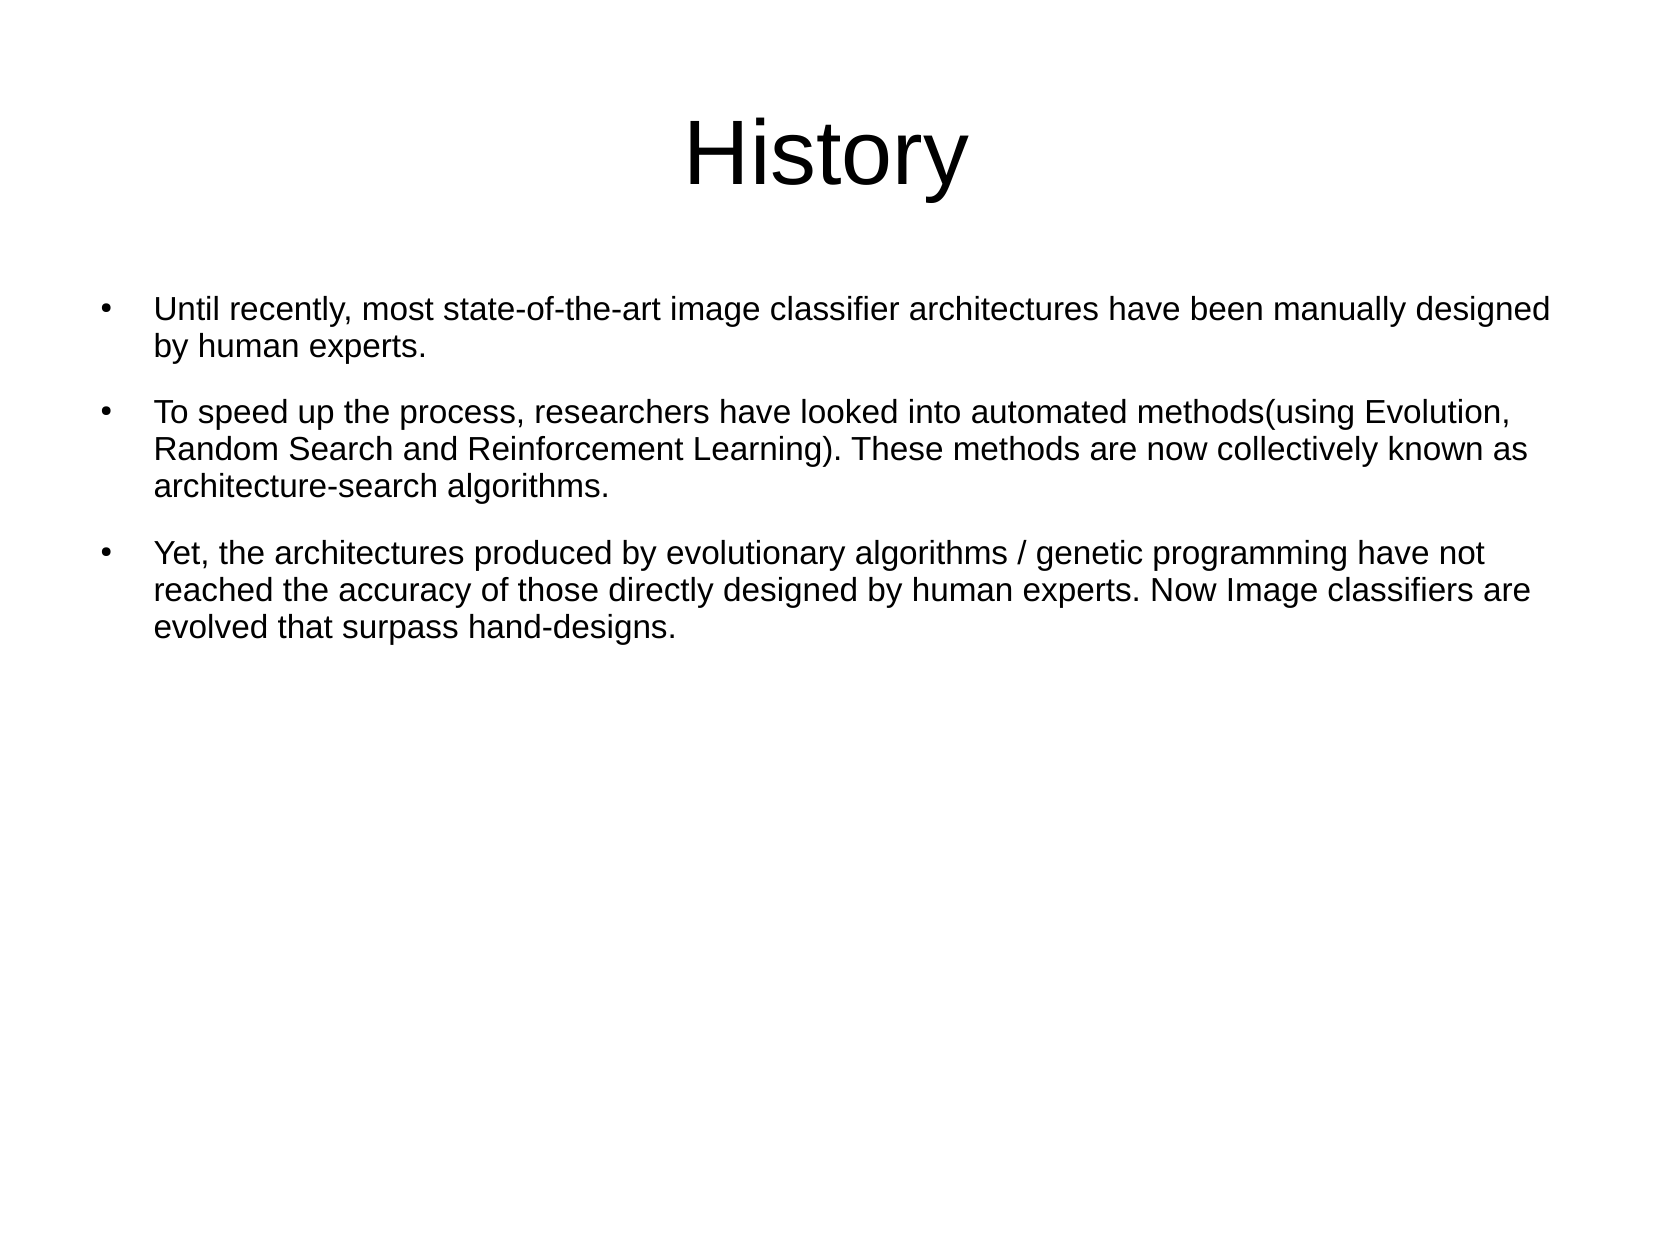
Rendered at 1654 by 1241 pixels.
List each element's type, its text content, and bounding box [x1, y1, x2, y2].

title History [82, 49, 1571, 257]
list Until recently, most state-of-the-art image classifier architectures have been manually designed by human experts. To speed up the process, researchers have looked into automated methods(using Evolution, Random Search and Reinforcement Learning). These methods are now collectively known as architecture-search algorithms. Yet, the architectures produced by evolutionary algorithms / genetic programming have not reached the accuracy of those directly designed by human experts. Now Image classifiers are evolved that surpass hand-designs. [82, 290, 1571, 1156]
